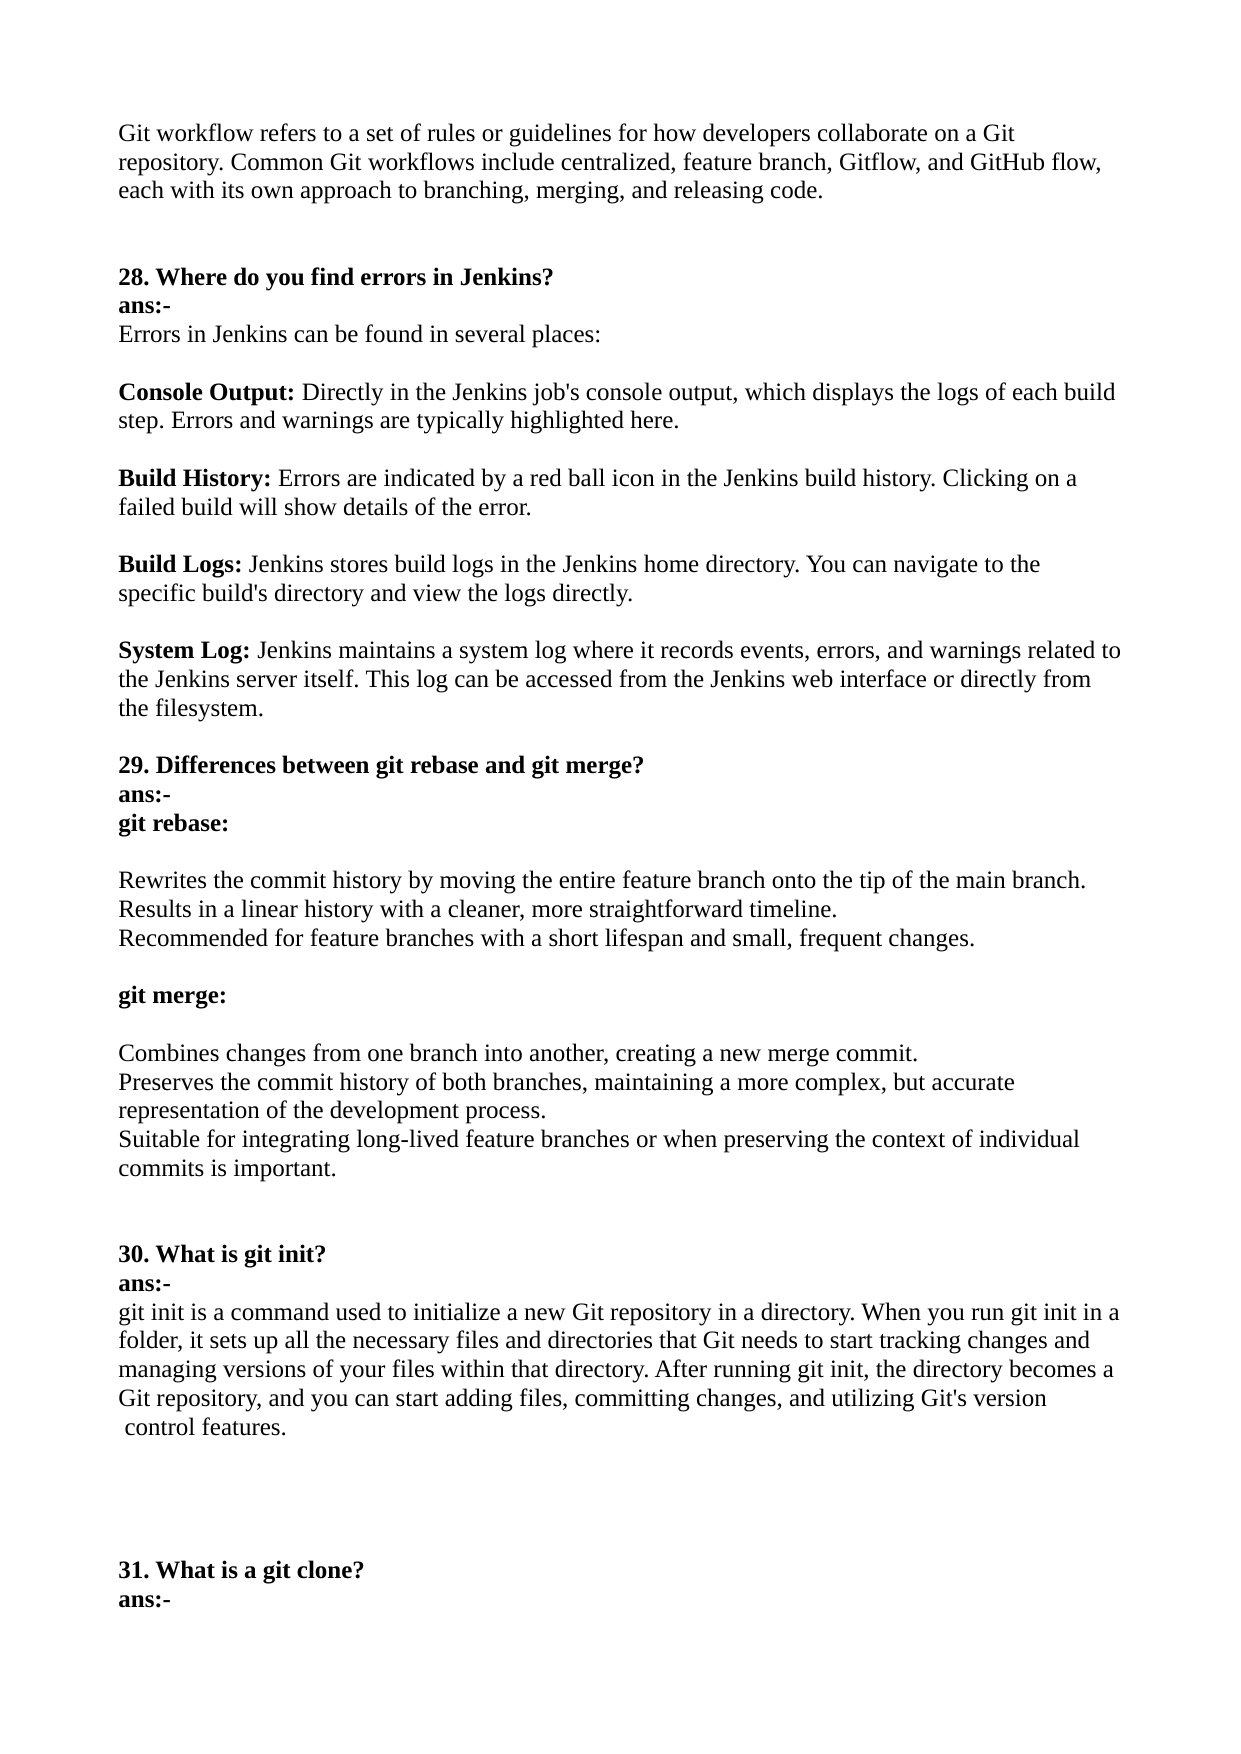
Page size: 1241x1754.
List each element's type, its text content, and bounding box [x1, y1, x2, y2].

text Combines changes from one branch into another, creating a new merge commit. [118, 1038, 1122, 1067]
text Build Logs: Jenkins stores build logs in the Jenkins home directory. You can navigate to the specific build's directory and view the logs directly. [118, 549, 1122, 607]
text Rewrites the commit history by moving the entire feature branch onto the tip of the main branch. [118, 866, 1122, 894]
text Results in a linear history with a cleaner, more straightforward timeline. [118, 894, 1122, 923]
text Errors in Jenkins can be found in several places: [118, 319, 1122, 348]
text control features. [118, 1412, 1122, 1441]
text 31. What is a git clone? [118, 1556, 1122, 1584]
text System Log: Jenkins maintains a system log where it records events, errors, and warnings related to the Jenkins server itself. This log can be accessed from the Jenkins web interface or directly from the filesystem. [118, 636, 1122, 722]
text git init is a command used to initialize a new Git repository in a directory. When you run git init in a folder, it sets up all the necessary files and directories that Git needs to start tracking changes and managing versions of your files within that directory. After running git init, the directory becomes a Git repository, and you can start adding files, committing changes, and utilizing Git's version [118, 1297, 1122, 1412]
text Recommended for feature branches with a short lifespan and small, frequent changes. [118, 923, 1122, 952]
text 29. Differences between git rebase and git merge? [118, 751, 1122, 779]
text Build History: Errors are indicated by a red ball icon in the Jenkins build history. Clicking on a failed build will show details of the error. [118, 463, 1122, 521]
text ans:- [118, 1584, 1122, 1613]
text 28. Where do you find errors in Jenkins? [118, 262, 1122, 291]
text 30. What is git init? [118, 1239, 1122, 1268]
text Console Output: Directly in the Jenkins job's console output, which displays the logs of each build step. Errors and warnings are typically highlighted here. [118, 377, 1122, 434]
text Preserves the commit history of both branches, maintaining a more complex, but accurate representation of the development process. [118, 1067, 1122, 1124]
text Suitable for integrating long-lived feature branches or when preserving the context of individual commits is important. [118, 1124, 1122, 1182]
text ans:- [118, 1268, 1122, 1297]
text ans:- [118, 779, 1122, 808]
text git merge: [118, 981, 1122, 1009]
text Git workflow refers to a set of rules or guidelines for how developers collaborate on a Git repository. Common Git workflows include centralized, feature branch, Gitflow, and GitHub flow, each with its own approach to branching, merging, and releasing code. [118, 118, 1122, 204]
text ans:- [118, 291, 1122, 319]
text git rebase: [118, 808, 1122, 837]
